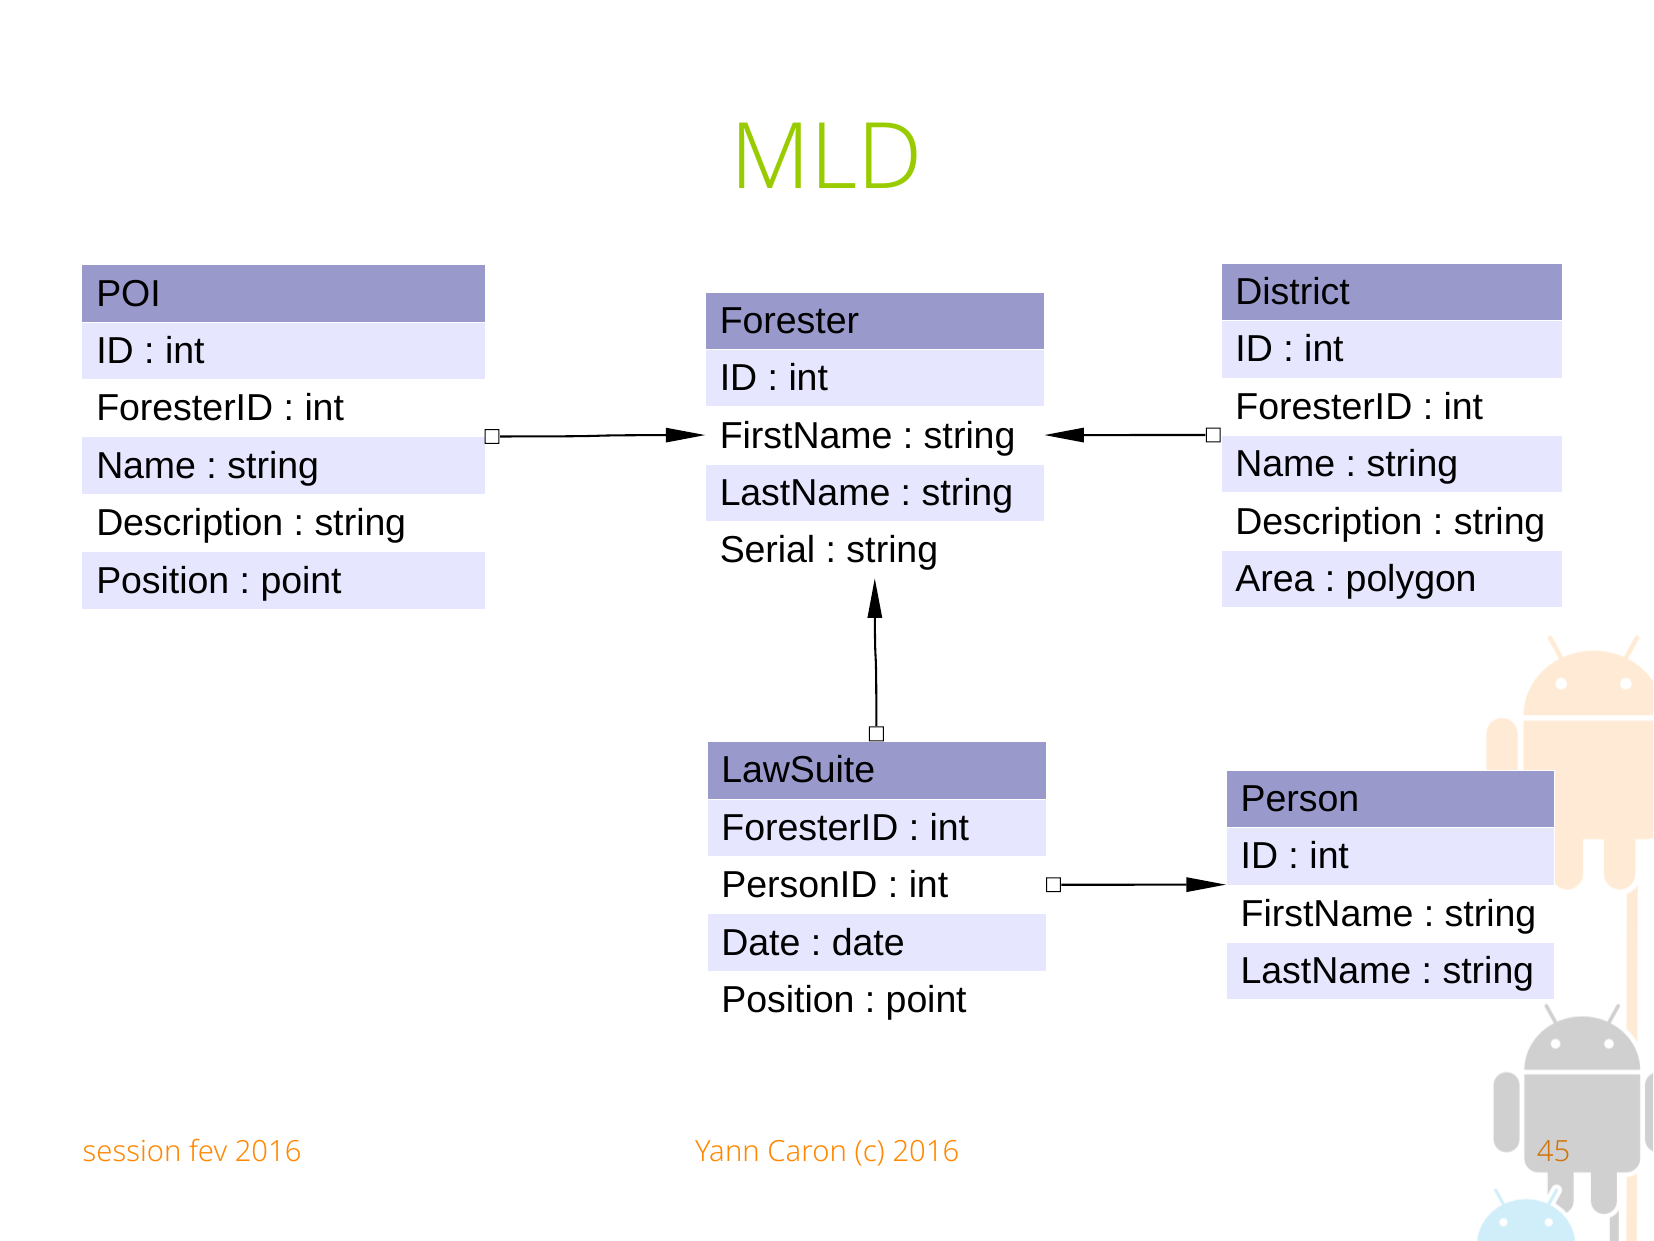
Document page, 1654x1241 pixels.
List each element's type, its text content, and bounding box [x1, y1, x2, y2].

table_cell ForesterID : int [82, 380, 485, 436]
picture [486, 431, 498, 442]
table_cell LastName : string [1227, 943, 1554, 999]
table_cell Area : polygon [1222, 551, 1562, 607]
table_cell Description : string [1222, 493, 1562, 550]
table_cell ID : int [1227, 828, 1554, 885]
table_cell Description : string [82, 495, 485, 551]
table_cell Position : point [708, 972, 1046, 1028]
table_header POI [82, 265, 485, 322]
table_cell Name : string [82, 437, 485, 494]
table_cell ForesterID : int [1222, 379, 1562, 435]
table_header Forester [706, 293, 1044, 349]
picture [1045, 423, 1221, 434]
table_cell FirstName : string [706, 407, 1044, 464]
table_cell FirstName : string [1227, 886, 1554, 942]
picture [1048, 879, 1059, 891]
table_cell LastName : string [706, 465, 1044, 521]
table_header Person [1227, 771, 1554, 827]
table_cell ID : int [706, 350, 1044, 406]
table_cell PersonID : int [708, 857, 1046, 913]
picture [486, 423, 705, 435]
table_cell Date : date [708, 914, 1046, 971]
table_cell Position : point [82, 552, 485, 609]
table_cell ID : int [1222, 321, 1562, 378]
picture [1207, 429, 1219, 441]
table_cell Serial : string [706, 522, 1044, 579]
table_cell Name : string [1222, 436, 1562, 492]
table_cell ID : int [82, 323, 485, 379]
picture [240, 423, 1654, 1241]
table_cell ForesterID : int [708, 800, 1046, 856]
title MLD [82, 49, 1571, 257]
picture [870, 728, 882, 740]
table_header District [1222, 264, 1562, 320]
table_header LawSuite [708, 742, 1046, 799]
